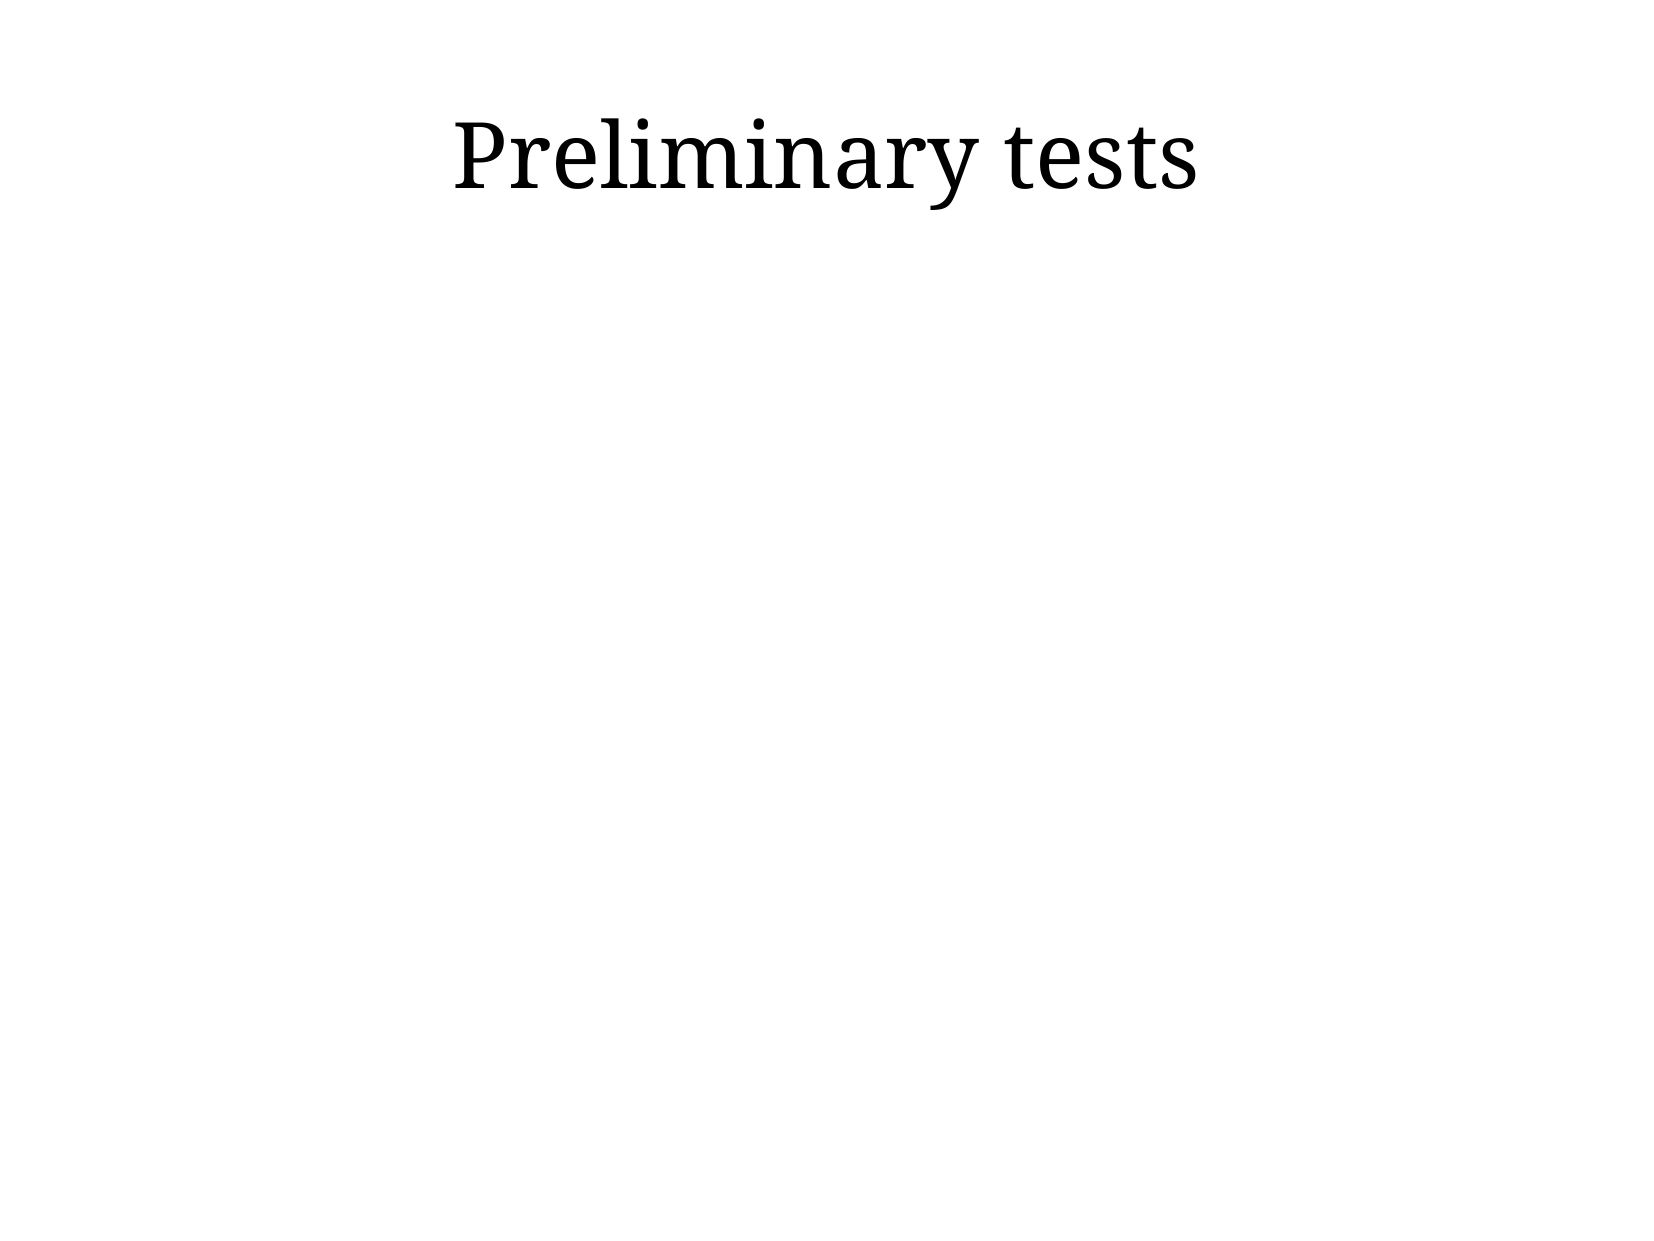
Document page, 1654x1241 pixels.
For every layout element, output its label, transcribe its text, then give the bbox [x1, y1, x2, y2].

title Preliminary tests [82, 49, 1571, 257]
